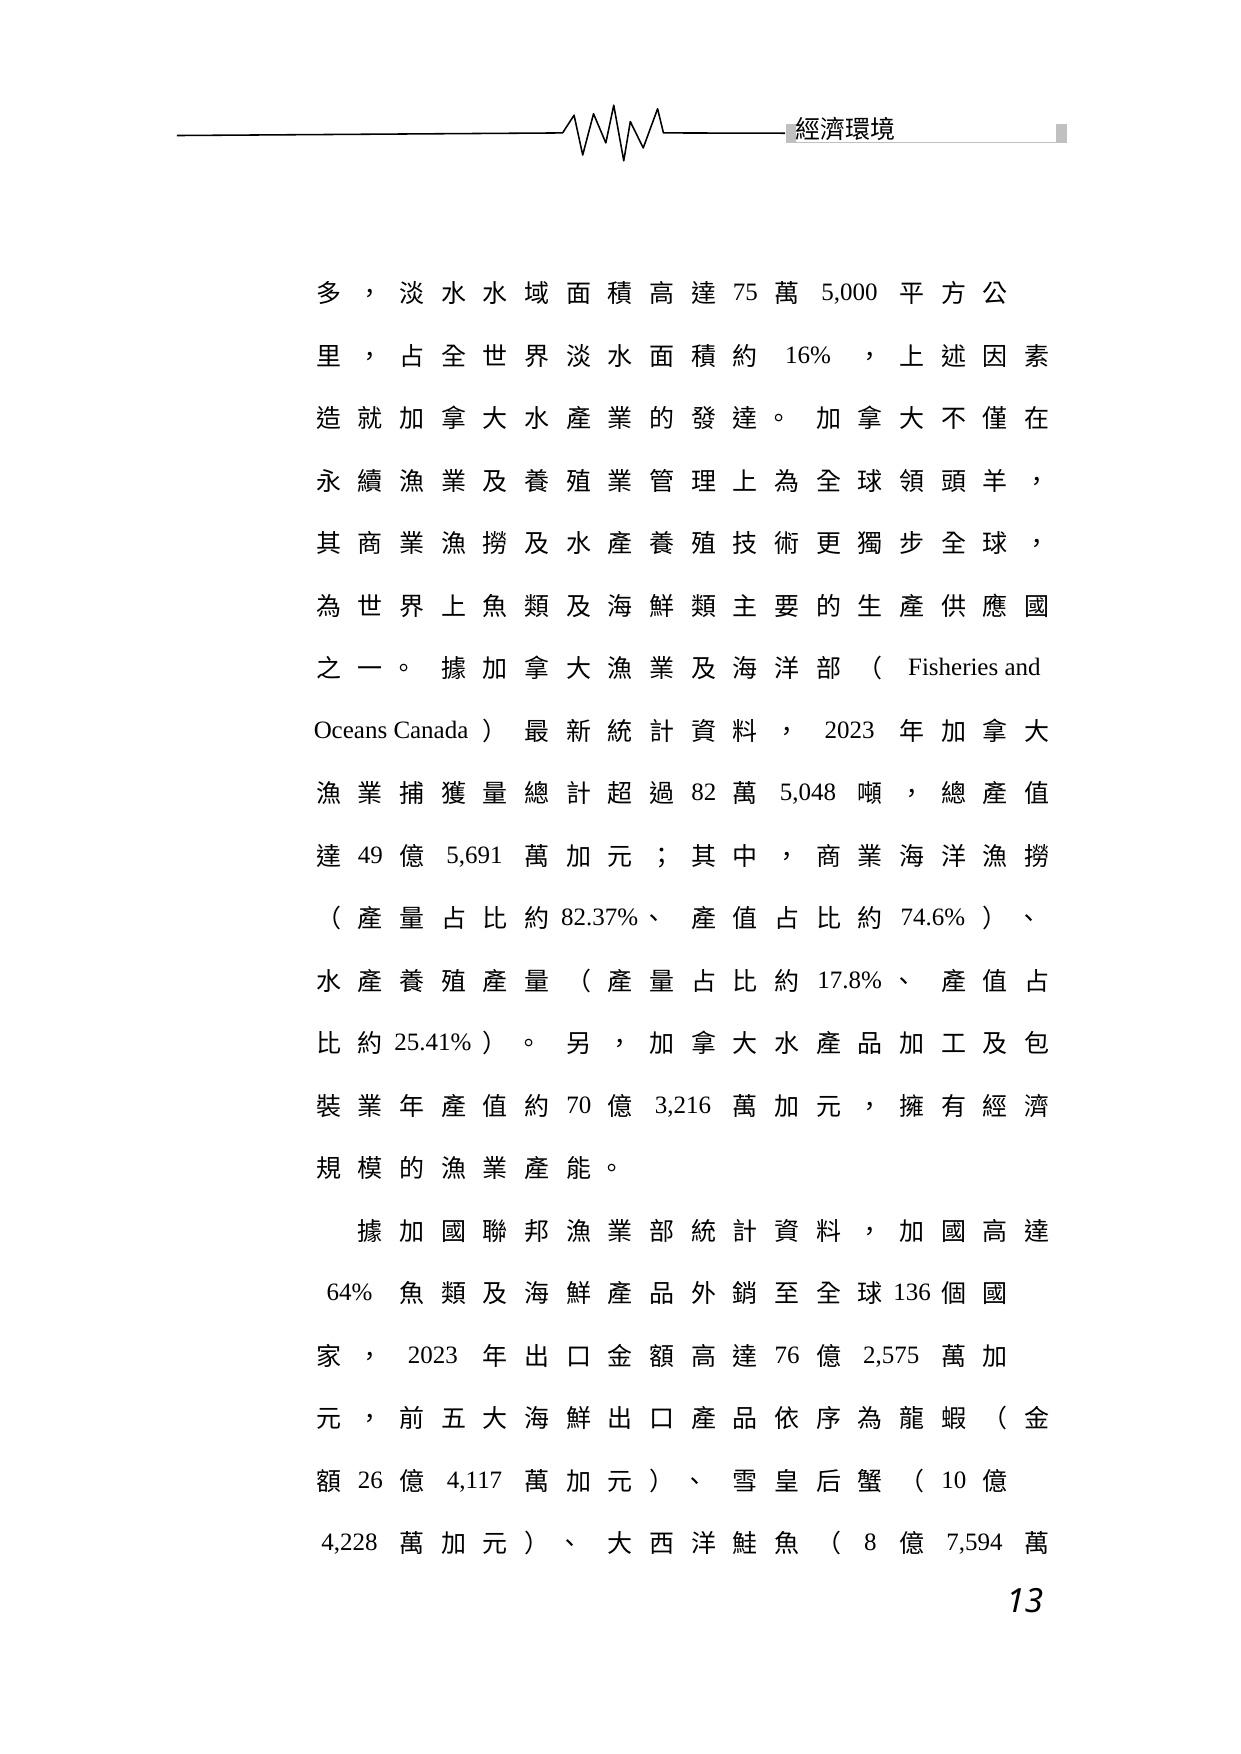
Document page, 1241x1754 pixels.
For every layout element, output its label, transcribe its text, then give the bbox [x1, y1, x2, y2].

text 多，淡水水域面積高達75萬5,000平方公里，占全世界淡水面積約16%，上述因素造就加拿大水產業的發達。加拿大不僅在永續漁業及養殖業管理上為全球領頭羊，其商業漁撈及水產養殖技術更獨步全球，為世界上魚類及海鮮類主要的生產供應國之一。據加拿大漁業及海洋部（Fisheries and Oceans Canada）最新統計資料，2023年加拿大漁業捕獲量總計超過82萬5,048噸，總產值達49億5,691萬加元；其中，商業海洋漁撈（產量占比約82.37%、產值占比約74.6%）、水產養殖產量（產量占比約17.8%、產值占比約25.41%）。另，加拿大水產品加工及包裝業年產值約70億3,216萬加元，擁有經濟規模的漁業產能。 [281, 250, 1058, 1188]
text 據加國聯邦漁業部統計資料，加國高達64%魚類及海鮮產品外銷至全球136個國家，2023年出口金額高達76億2,575萬加元，前五大海鮮出口產品依序為龍蝦（金額26億4,117萬加元）、雪皇后蟹（10億4,228萬加元）、大西洋鮭魚（8億7,594萬 [281, 1188, 1058, 1563]
